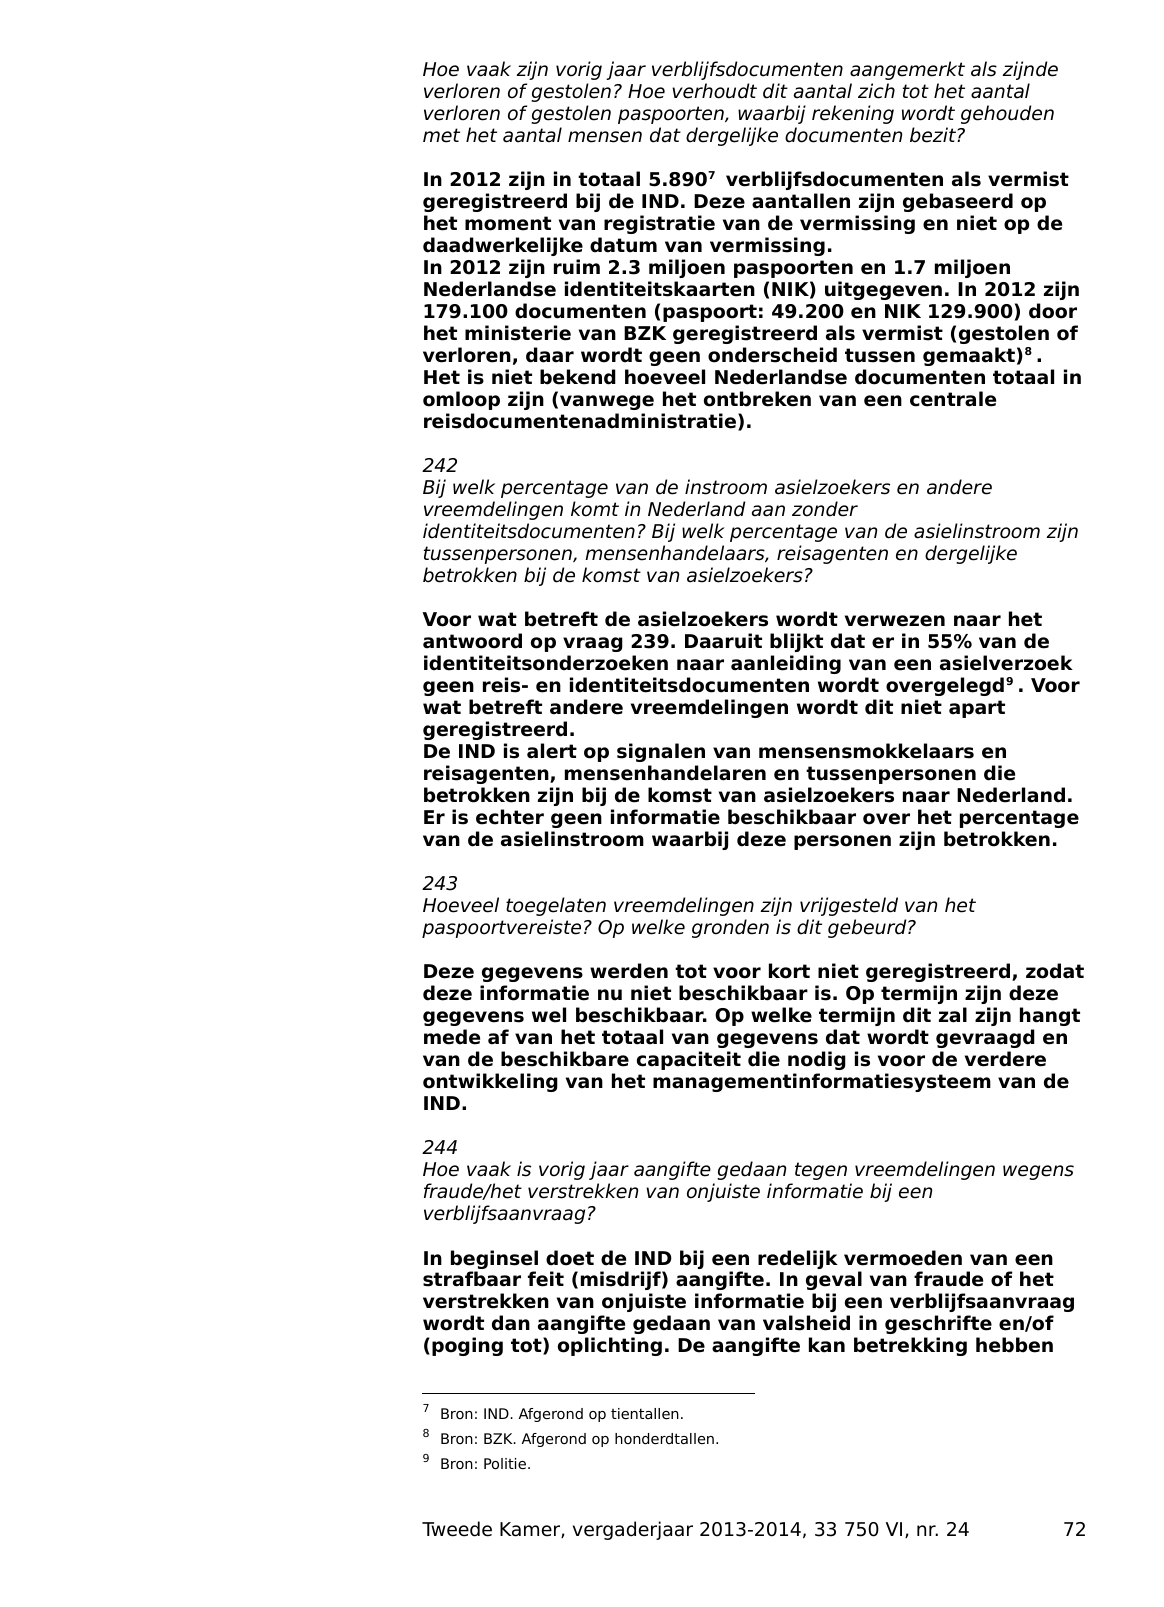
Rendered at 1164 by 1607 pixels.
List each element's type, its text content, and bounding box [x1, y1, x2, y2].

text 242 [422, 455, 1087, 477]
text 243 [422, 873, 1087, 895]
text De IND is alert op signalen van mensensmokkelaars en reisagenten, mensenhandelaren en tussenpersonen die betrokken zijn bij de komst van asielzoekers naar Nederland. Er is echter geen informatie beschikbaar over het percentage van de asielinstroom waarbij deze personen zijn betrokken. [422, 741, 1087, 851]
text In 2012 zijn in totaal 5.890 verblijfsdocumenten als vermist geregistreerd bij de IND. Deze aantallen zijn gebaseerd op het moment van registratie van de vermissing en niet op de daadwerkelijke datum van vermissing. [422, 169, 1087, 257]
text Bron: Politie. [422, 1452, 1087, 1474]
text In beginsel doet de IND bij een redelijk vermoeden van een strafbaar feit (misdrijf) aangifte. In geval van fraude of het verstrekken van onjuiste informatie bij een verblijfsaanvraag wordt dan aangifte gedaan van valsheid in geschrifte en/of (poging tot) oplichting. De aangifte kan betrekking hebben [422, 1247, 1087, 1357]
text In 2012 zijn ruim 2.3 miljoen paspoorten en 1.7 miljoen Nederlandse identiteitskaarten (NIK) uitgegeven. In 2012 zijn 179.100 documenten (paspoort: 49.200 en NIK 129.900) door het ministerie van BZK geregistreerd als vermist (gestolen of verloren, daar wordt geen onderscheid tussen gemaakt). Het is niet bekend hoeveel Nederlandse documenten totaal in omloop zijn (vanwege het ontbreken van een centrale reisdocumentenadministratie). [422, 257, 1087, 433]
text Hoeveel toegelaten vreemdelingen zijn vrijgesteld van het paspoortvereiste? Op welke gronden is dit gebeurd? [422, 895, 1087, 939]
text Bij welk percentage van de instroom asielzoekers en andere vreemdelingen komt in Nederland aan zonder identiteitsdocumenten? Bij welk percentage van de asielinstroom zijn tussenpersonen, mensenhandelaars, reisagenten en dergelijke betrokken bij de komst van asielzoekers? [422, 477, 1087, 587]
text Hoe vaak zijn vorig jaar verblijfsdocumenten aangemerkt als zijnde verloren of gestolen? Hoe verhoudt dit aantal zich tot het aantal verloren of gestolen paspoorten, waarbij rekening wordt gehouden met het aantal mensen dat dergelijke documenten bezit? [422, 59, 1087, 147]
text Deze gegevens werden tot voor kort niet geregistreerd, zodat deze informatie nu niet beschikbaar is. Op termijn zijn deze gegevens wel beschikbaar. Op welke termijn dit zal zijn hangt mede af van het totaal van gegevens dat wordt gevraagd en van de beschikbare capaciteit die nodig is voor de verdere ontwikkeling van het managementinformatiesysteem van de IND. [422, 961, 1087, 1115]
text 244 [422, 1137, 1087, 1159]
text Voor wat betreft de asielzoekers wordt verwezen naar het antwoord op vraag 239. Daaruit blijkt dat er in 55% van de identiteitsonderzoeken naar aanleiding van een asielverzoek geen reis- en identiteitsdocumenten wordt overgelegd. Voor wat betreft andere vreemdelingen wordt dit niet apart geregistreerd. [422, 609, 1087, 741]
text Bron: BZK. Afgerond op honderdtallen. [422, 1427, 1087, 1449]
text Hoe vaak is vorig jaar aangifte gedaan tegen vreemdelingen wegens fraude/het verstrekken van onjuiste informatie bij een verblijfsaanvraag? [422, 1159, 1087, 1225]
text Bron: IND. Afgerond op tientallen. [422, 1402, 1087, 1424]
